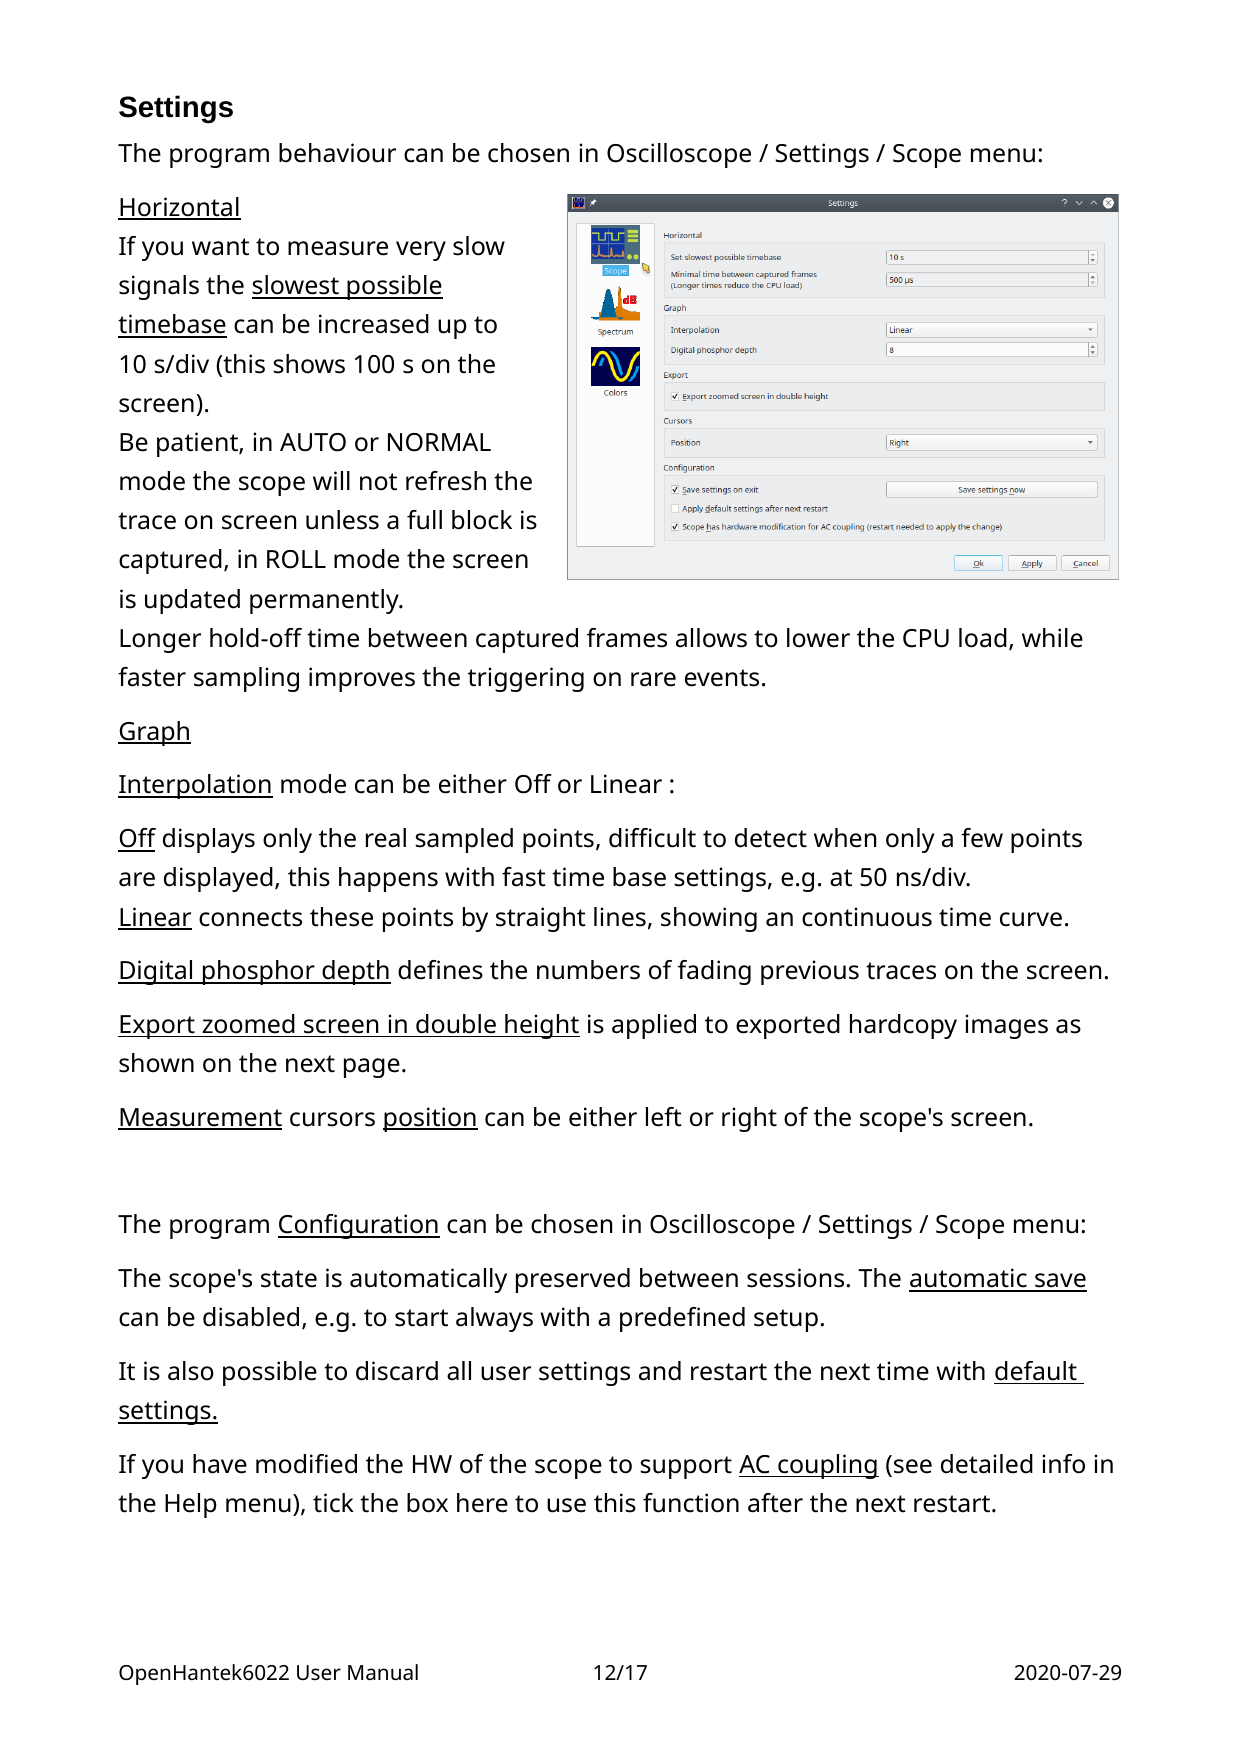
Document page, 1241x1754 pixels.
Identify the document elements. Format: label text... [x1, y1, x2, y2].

subtitle Export zoomed screen in double height is applied to exported hardcopy images as shown on the next page. [118, 1007, 1122, 1080]
subtitle Horizontal If you want to measure very slow signals the slowest possible timebase can be increased up to 10 s/div (this shows 100 s on the screen). Be patient, in AUTO or NORMAL mode the scope will not refresh the trace on screen unless a full block is captured, in ROLL mode the screen is updated permanently. Longer hold-off time between captured frames allows to lower the CPU load, while faster sampling improves the triggering on rare events. [118, 189, 1122, 694]
subtitle Digital phosphor depth defines the numbers of fading previous traces on the screen. [118, 953, 1122, 987]
picture [567, 194, 1119, 580]
subtitle Measurement cursors position can be either left or right of the scope's screen. [118, 1099, 1122, 1134]
subtitle If you have modified the HW of the scope to support AC coupling (see detailed info in the Help menu), tick the box here to use this function after the next restart. [118, 1447, 1122, 1520]
subtitle Graph [118, 713, 1122, 747]
subtitle Settings [118, 89, 1122, 123]
subtitle Interpolation mode can be either Off or Linear : [118, 767, 1122, 801]
subtitle The program Configuration can be chosen in Oscilloscope / Settings / Scope menu: [118, 1207, 1122, 1241]
subtitle It is also possible to discard all user settings and restart the next time with default settings. [118, 1354, 1122, 1427]
subtitle The scope's state is automatically preserved between sessions. The automatic save can be disabled, e.g. to start always with a predefined setup. [118, 1261, 1122, 1334]
subtitle Off displays only the real sampled points, difficult to detect when only a few points are displayed, this happens with fast time base settings, e.g. at 50 ns/div. Linear connects these points by straight lines, showing an continuous time curve. [118, 821, 1122, 933]
subtitle The program behaviour can be chosen in Oscilloscope / Settings / Scope menu: [118, 136, 1122, 170]
